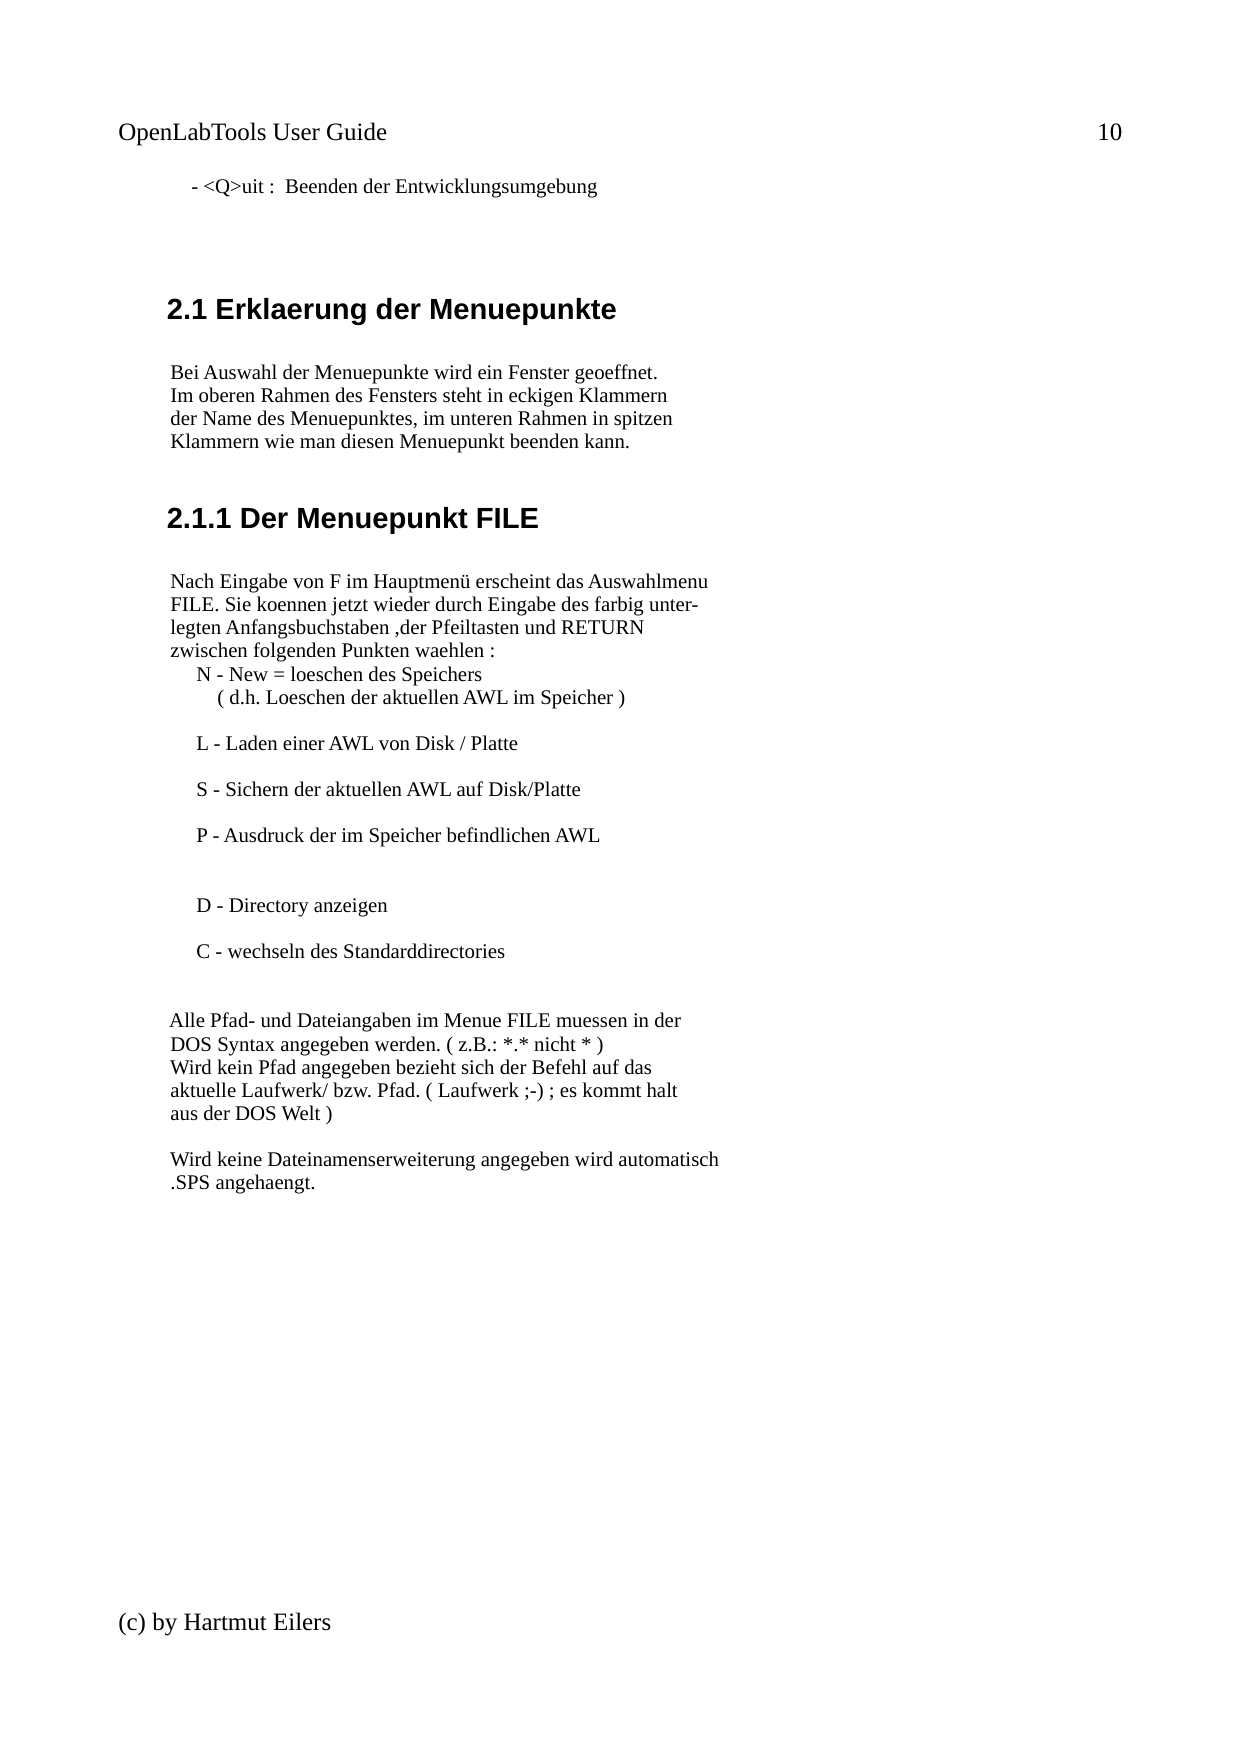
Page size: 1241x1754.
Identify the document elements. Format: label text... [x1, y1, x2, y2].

text .SPS angehaengt. [118, 1171, 1122, 1194]
text legten Anfangsbuchstaben ,der Pfeiltasten und RETURN [118, 616, 1122, 639]
text P - Ausdruck der im Speicher befindlichen AWL [118, 824, 1122, 847]
text Alle Pfad- und Dateiangaben im Menue FILE muessen in der [118, 1009, 1122, 1032]
text FILE. Sie koennen jetzt wieder durch Eingabe des farbig unter- [118, 593, 1122, 616]
text ( d.h. Loeschen der aktuellen AWL im Speicher ) [118, 686, 1122, 709]
text aktuelle Laufwerk/ bzw. Pfad. ( Laufwerk ;-) ; es kommt halt [118, 1079, 1122, 1102]
text N - New = loeschen des Speichers [118, 662, 1122, 686]
text Im oberen Rahmen des Fensters steht in eckigen Klammern [118, 384, 1122, 407]
text aus der DOS Welt ) [118, 1102, 1122, 1125]
text D - Directory anzeigen [118, 894, 1122, 917]
text L - Laden einer AWL von Disk / Platte [118, 732, 1122, 755]
text Klammern wie man diesen Menuepunkt beenden kann. [118, 430, 1122, 453]
text - <Q>uit : Beenden der Entwicklungsumgebung [118, 175, 1122, 198]
text C - wechseln des Standarddirectories [118, 940, 1122, 963]
subtitle 2.1.1 Der Menuepunkt FILE [118, 502, 1122, 534]
text S - Sichern der aktuellen AWL auf Disk/Platte [118, 778, 1122, 801]
subtitle 2.1 Erklaerung der Menuepunkte [118, 293, 1122, 325]
text DOS Syntax angegeben werden. ( z.B.: *.* nicht * ) [118, 1032, 1122, 1056]
text der Name des Menuepunktes, im unteren Rahmen in spitzen [118, 407, 1122, 430]
text Wird kein Pfad angegeben bezieht sich der Befehl auf das [118, 1056, 1122, 1079]
text zwischen folgenden Punkten waehlen : [118, 639, 1122, 662]
text Bei Auswahl der Menuepunkte wird ein Fenster geoeffnet. [118, 361, 1122, 384]
text Nach Eingabe von F im Hauptmenü erscheint das Auswahlmenu [118, 570, 1122, 593]
text Wird keine Dateinamenserweiterung angegeben wird automatisch [118, 1148, 1122, 1171]
